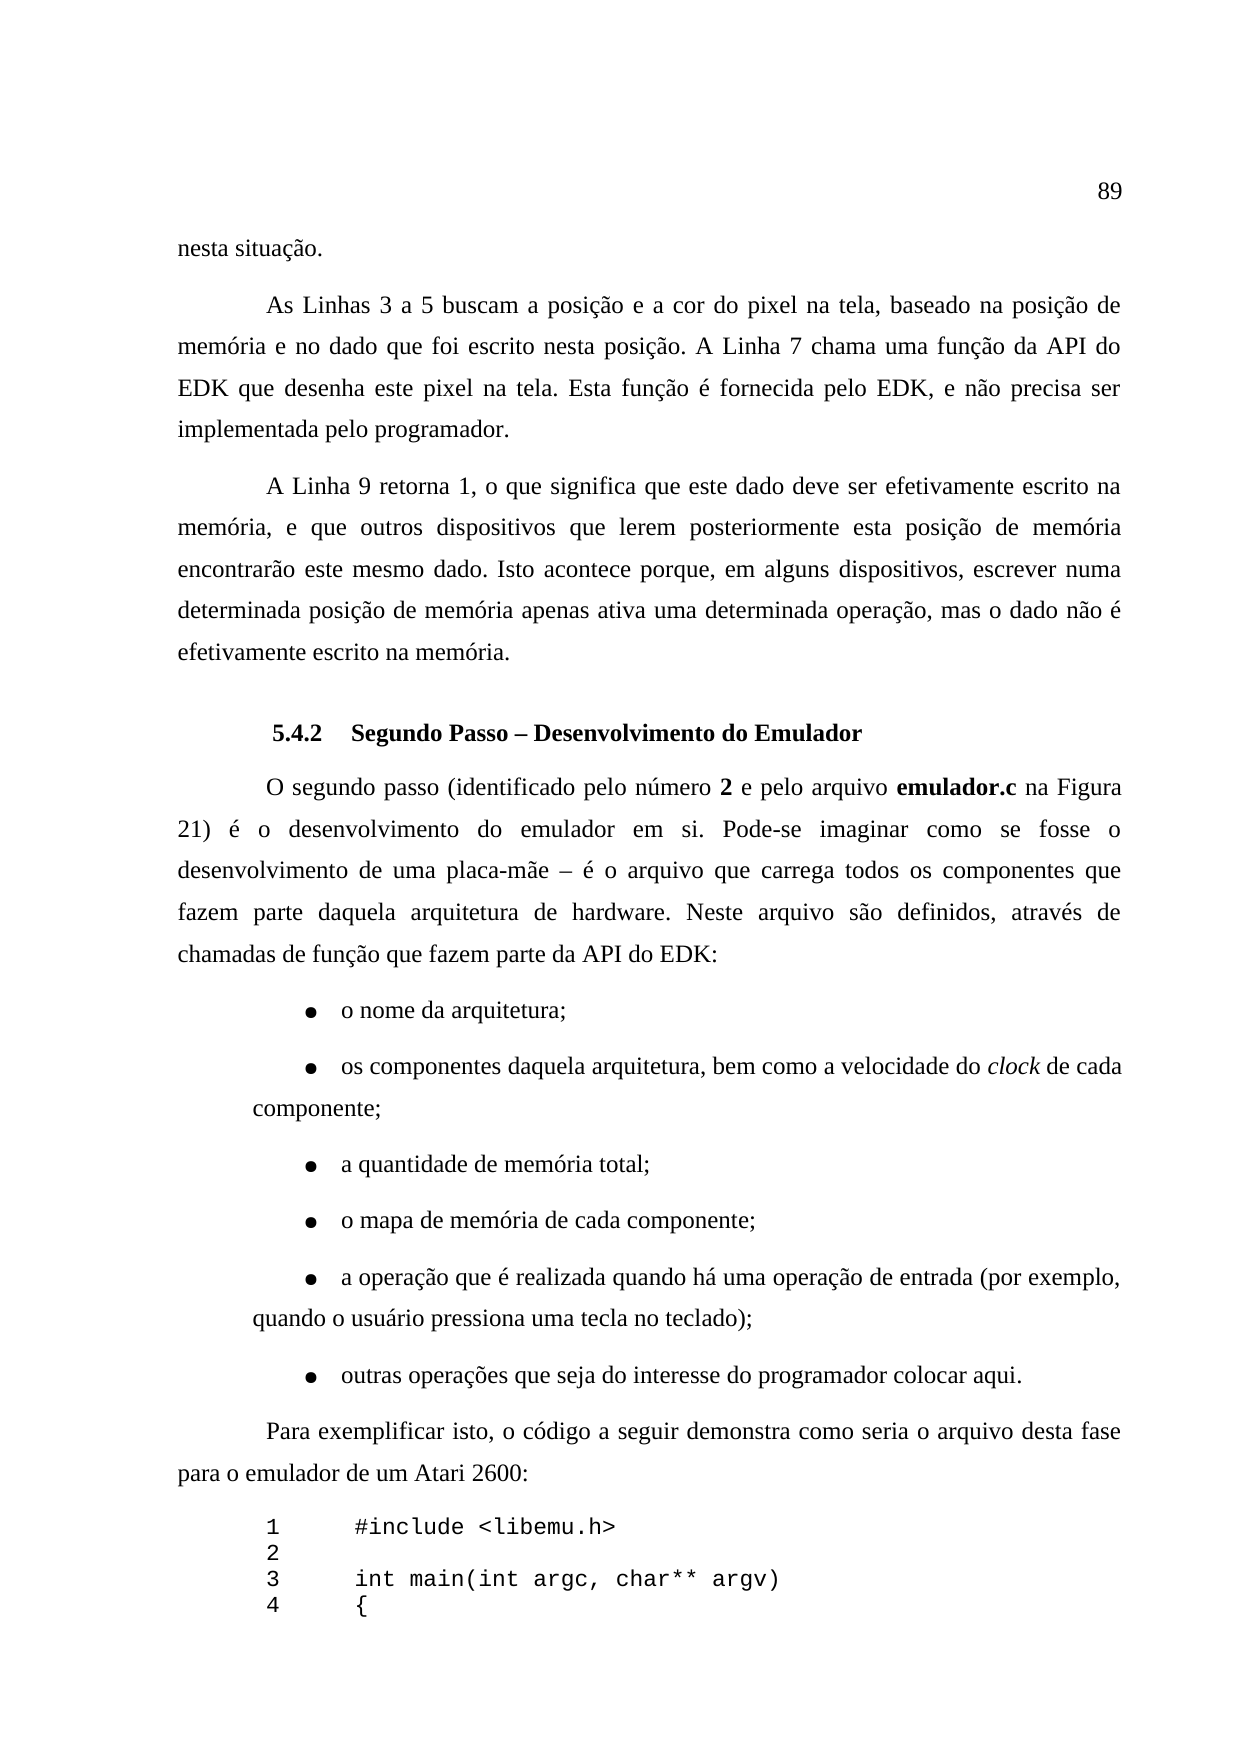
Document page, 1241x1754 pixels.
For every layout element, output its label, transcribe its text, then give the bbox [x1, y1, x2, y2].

list o mapa de memória de cada componente; [215, 1207, 1122, 1234]
text Para exemplificar isto, o código a seguir demonstra como seria o arquivo desta fase para o emulador de um Atari 2600: [177, 1417, 1122, 1487]
list int main(int argc, char** argv) [266, 1567, 1122, 1593]
list #include <libemu.h> [266, 1515, 1122, 1541]
list outras operações que seja do interesse do programador colocar aqui. [215, 1361, 1122, 1389]
subtitle Segundo Passo – Desenvolvimento do Emulador [177, 719, 1122, 747]
list a operação que é realizada quando há uma operação de entrada (por exemplo, quando o usuário pressiona uma tecla no teclado); [215, 1263, 1122, 1332]
text O segundo passo (identificado pelo número 2 e pelo arquivo emulador.c na Figura 21) é o desenvolvimento do emulador em si. Pode-se imaginar como se fosse o desenvolvimento de uma placa-mãe – é o arquivo que carrega todos os componentes que fazem parte daquela arquitetura de hardware. Neste arquivo são definidos, através de chamadas de função que fazem parte da API do EDK: [177, 773, 1122, 967]
list os componentes daquela arquitetura, bem como a velocidade do clock de cada componente; [215, 1052, 1122, 1122]
list o nome da arquitetura; [215, 996, 1122, 1024]
list a quantidade de memória total; [215, 1150, 1122, 1178]
text A Linha 9 retorna 1, o que significa que este dado deve ser efetivamente escrito na memória, e que outros dispositivos que lerem posteriormente esta posição de memória encontrarão este mesmo dado. Isto acontece porque, em alguns dispositivos, escrever numa determinada posição de memória apenas ativa uma determinada operação, mas o dado não é efetivamente escrito na memória. [177, 472, 1122, 666]
list { [266, 1593, 1122, 1619]
text As Linhas 3 a 5 buscam a posição e a cor do pixel na tela, baseado na posição de memória e no dado que foi escrito nesta posição. A Linha 7 chama uma função da API do EDK que desenha este pixel na tela. Esta função é fornecida pelo EDK, e não precisa ser implementada pelo programador. [177, 291, 1122, 443]
text nesta situação. [177, 234, 1122, 262]
